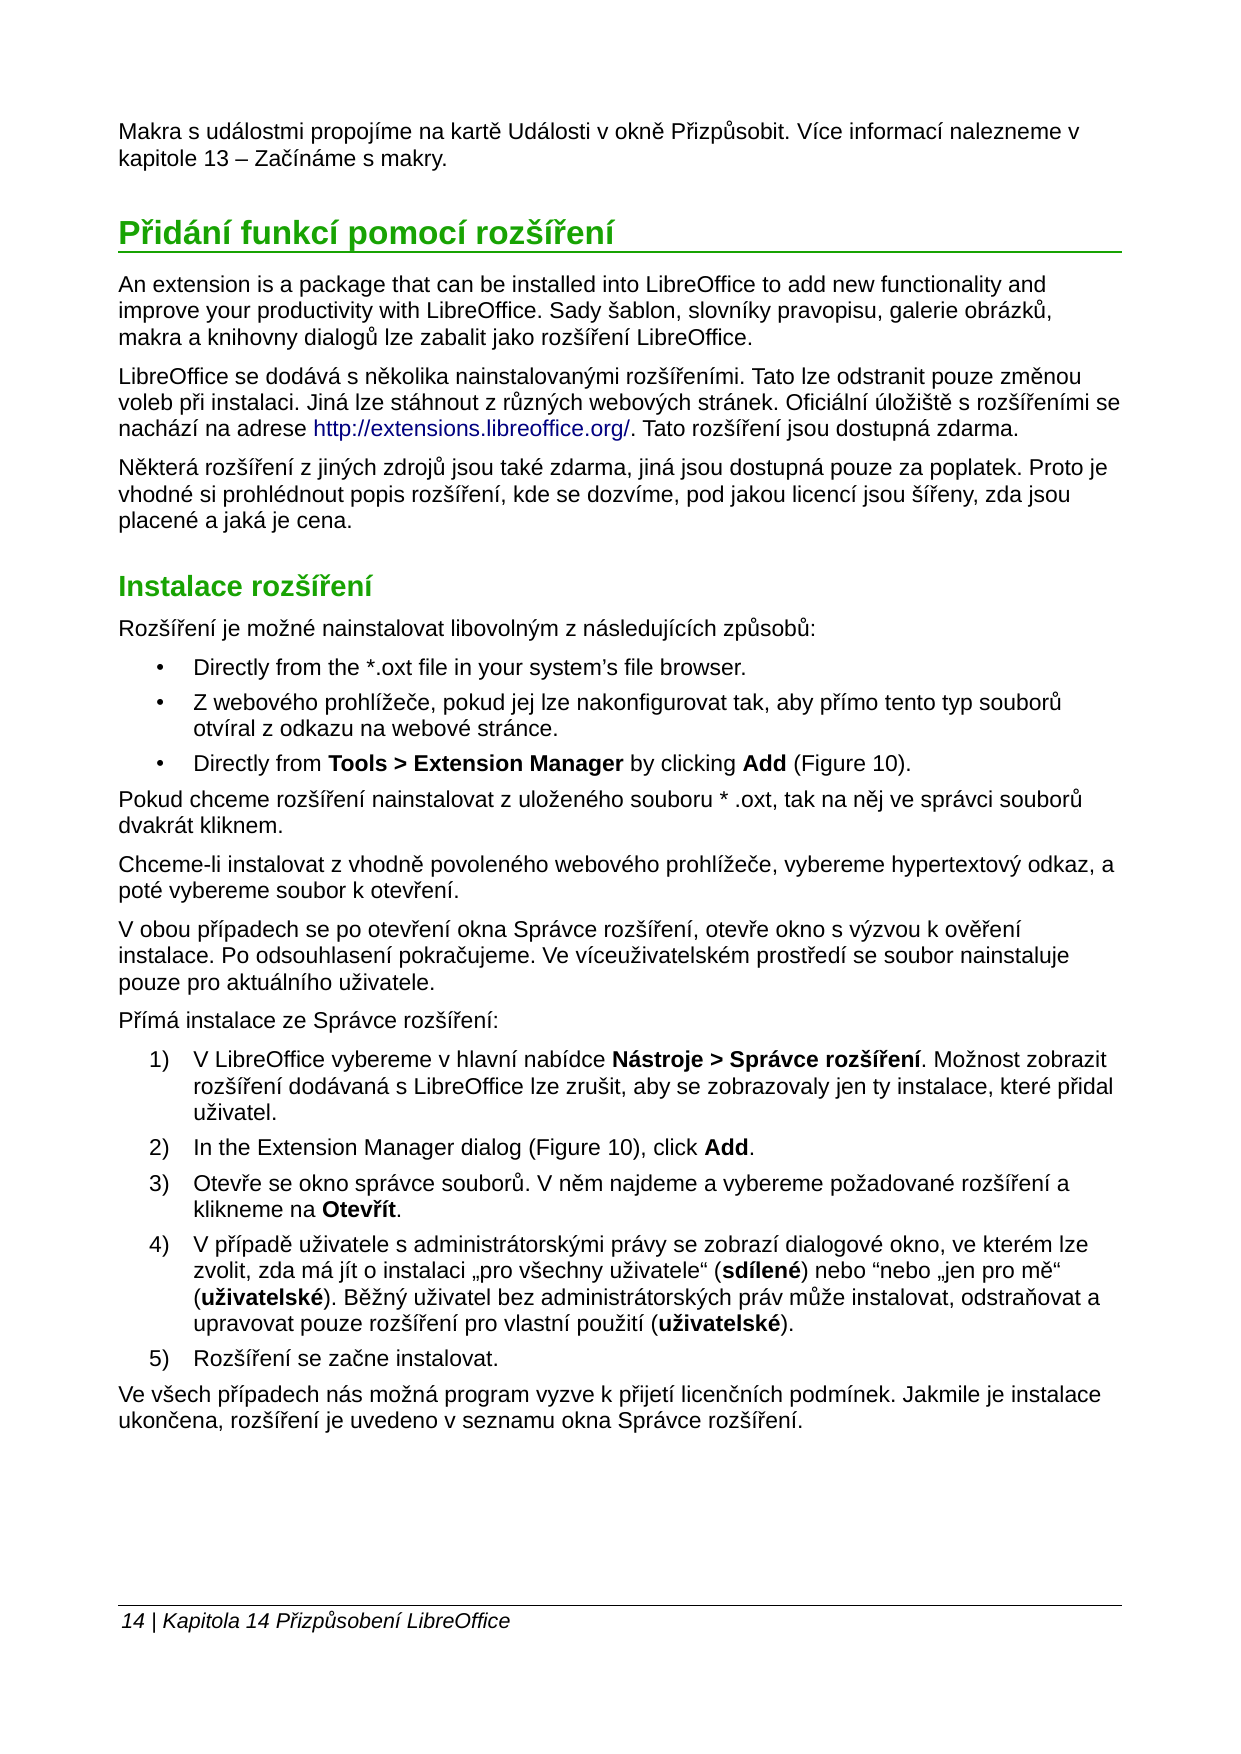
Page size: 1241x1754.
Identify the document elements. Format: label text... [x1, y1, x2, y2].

text LibreOffice se dodává s několika nainstalovanými rozšířeními. Tato lze odstranit pouze změnou voleb při instalaci. Jiná lze stáhnout z různých webových stránek. Oficiální úložiště s rozšířeními se nachází na adrese http://extensions.libreoffice.org/. Tato rozšíření jsou dostupná zdarma. [118, 363, 1122, 442]
list V případě uživatele s administrátorskými právy se zobrazí dialogové okno, ve kterém lze zvolit, zda má jít o instalaci „pro všechny uživatele“ (sdílené) nebo “nebo „jen pro mě“ (uživatelské). Běžný uživatel bez administrátorských práv může instalovat, odstraňovat a upravovat pouze rozšíření pro vlastní použití (uživatelské). [169, 1231, 1122, 1336]
list Rozšíření je možné nainstalovat libovolným z následujících způsobů: [118, 615, 1122, 641]
subtitle Instalace rozšíření [118, 569, 1122, 603]
list In the Extension Manager dialog (Figure 10), click Add. [169, 1134, 1122, 1161]
text Ve všech případech nás možná program vyzve k přijetí licenčních podmínek. Jakmile je instalace ukončena, rozšíření je uvedeno v seznamu okna Správce rozšíření. [118, 1381, 1122, 1433]
list Rozšíření se začne instalovat. [169, 1345, 1122, 1372]
text Makra s událostmi propojíme na kartě Události v okně Přizpůsobit. Více informací nalezneme v kapitole 13 – Začínáme s makry. [118, 118, 1122, 171]
text V obou případech se po otevření okna Správce rozšíření, otevře okno s výzvou k ověření instalace. Po odsouhlasení pokračujeme. Ve víceuživatelském prostředí se soubor nainstaluje pouze pro aktuálního uživatele. [118, 916, 1122, 995]
list Otevře se okno správce souborů. V něm najdeme a vybereme požadované rozšíření a klikneme na Otevřít. [169, 1169, 1122, 1222]
list Directly from Tools > Extension Manager by clicking Add (Figure 10). [156, 750, 1122, 777]
subtitle Přidání funkcí pomocí rozšíření [118, 213, 1122, 251]
text Pokud chceme rozšíření nainstalovat z uloženého souboru * .oxt, tak na něj ve správci souborů dvakrát kliknem. [118, 786, 1122, 838]
list Z webového prohlížeče, pokud jej lze nakonfigurovat tak, aby přímo tento typ souborů otvíral z odkazu na webové stránce. [156, 689, 1122, 741]
text Chceme-li instalovat z vhodně povoleného webového prohlížeče, vybereme hypertextový odkaz, a poté vybereme soubor k otevření. [118, 851, 1122, 903]
list V LibreOffice vybereme v hlavní nabídce Nástroje > Správce rozšíření. Možnost zobrazit rozšíření dodávaná s LibreOffice lze zrušit, aby se zobrazovaly jen ty instalace, které přidal uživatel. [169, 1046, 1122, 1125]
list Directly from the *.oxt file in your system’s file browser. [156, 653, 1122, 680]
text Přímá instalace ze Správce rozšíření: [118, 1007, 1122, 1034]
text Některá rozšíření z jiných zdrojů jsou také zdarma, jiná jsou dostupná pouze za poplatek. Proto je vhodné si prohlédnout popis rozšíření, kde se dozvíme, pod jakou licencí jsou šířeny, zda jsou placené a jaká je cena. [118, 454, 1122, 533]
text An extension is a package that can be installed into LibreOffice to add new functionality and improve your productivity with LibreOffice. Sady šablon, slovníky pravopisu, galerie obrázků, makra a knihovny dialogů lze zabalit jako rozšíření LibreOffice. [118, 271, 1122, 350]
